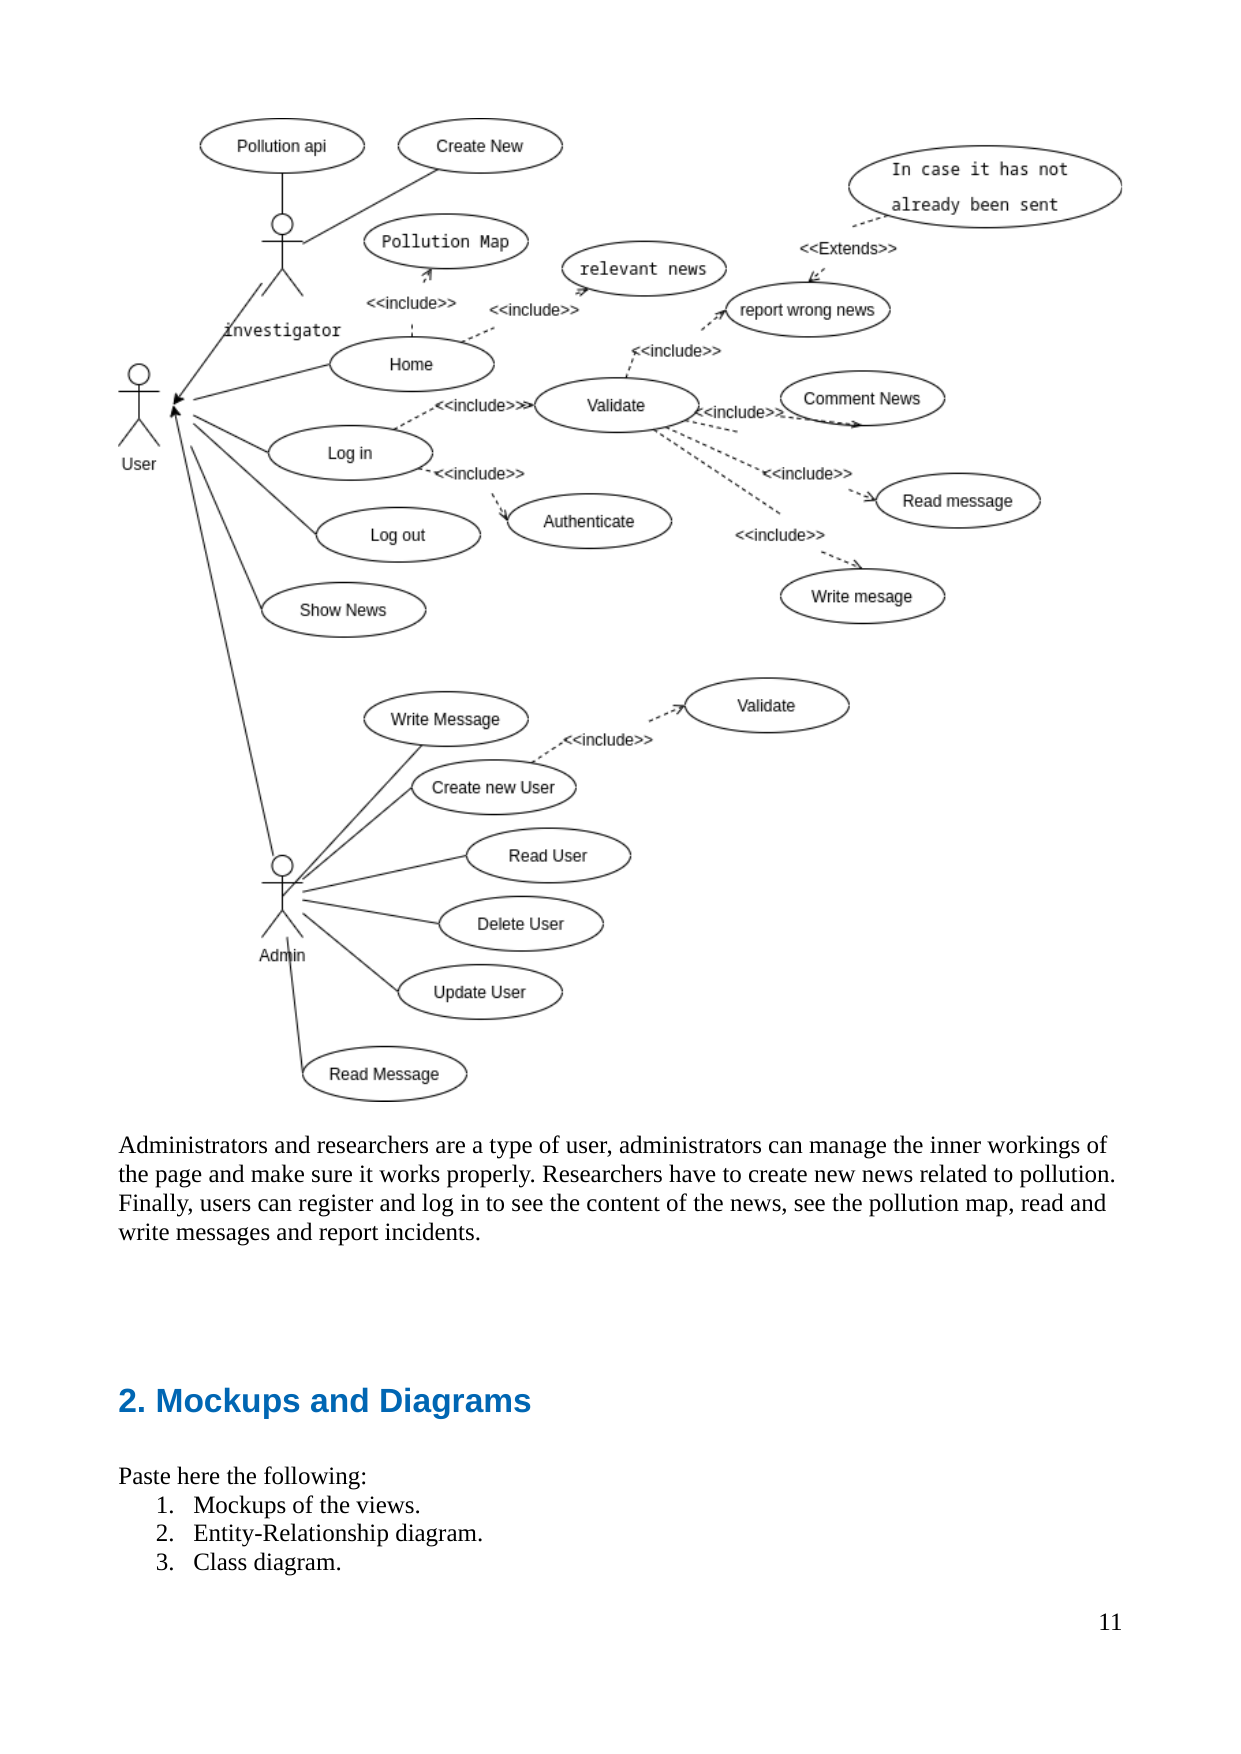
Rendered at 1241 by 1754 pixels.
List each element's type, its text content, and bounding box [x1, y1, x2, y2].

text Paste here the following: [118, 1461, 1122, 1490]
picture [118, 118, 1123, 1102]
text Administrators and researchers are a type of user, administrators can manage the inner workings of the page and make sure it works properly. Researchers have to create new news related to pollution. Finally, users can register and log in to see the content of the news, see the pollution map, read and write messages and report incidents. [118, 1130, 1122, 1245]
list Mockups of the views. [156, 1490, 1122, 1518]
subtitle 2. Mockups and Diagrams [118, 1381, 1122, 1420]
list Class diagram. [156, 1547, 1122, 1576]
list Entity-Relationship diagram. [156, 1518, 1122, 1547]
